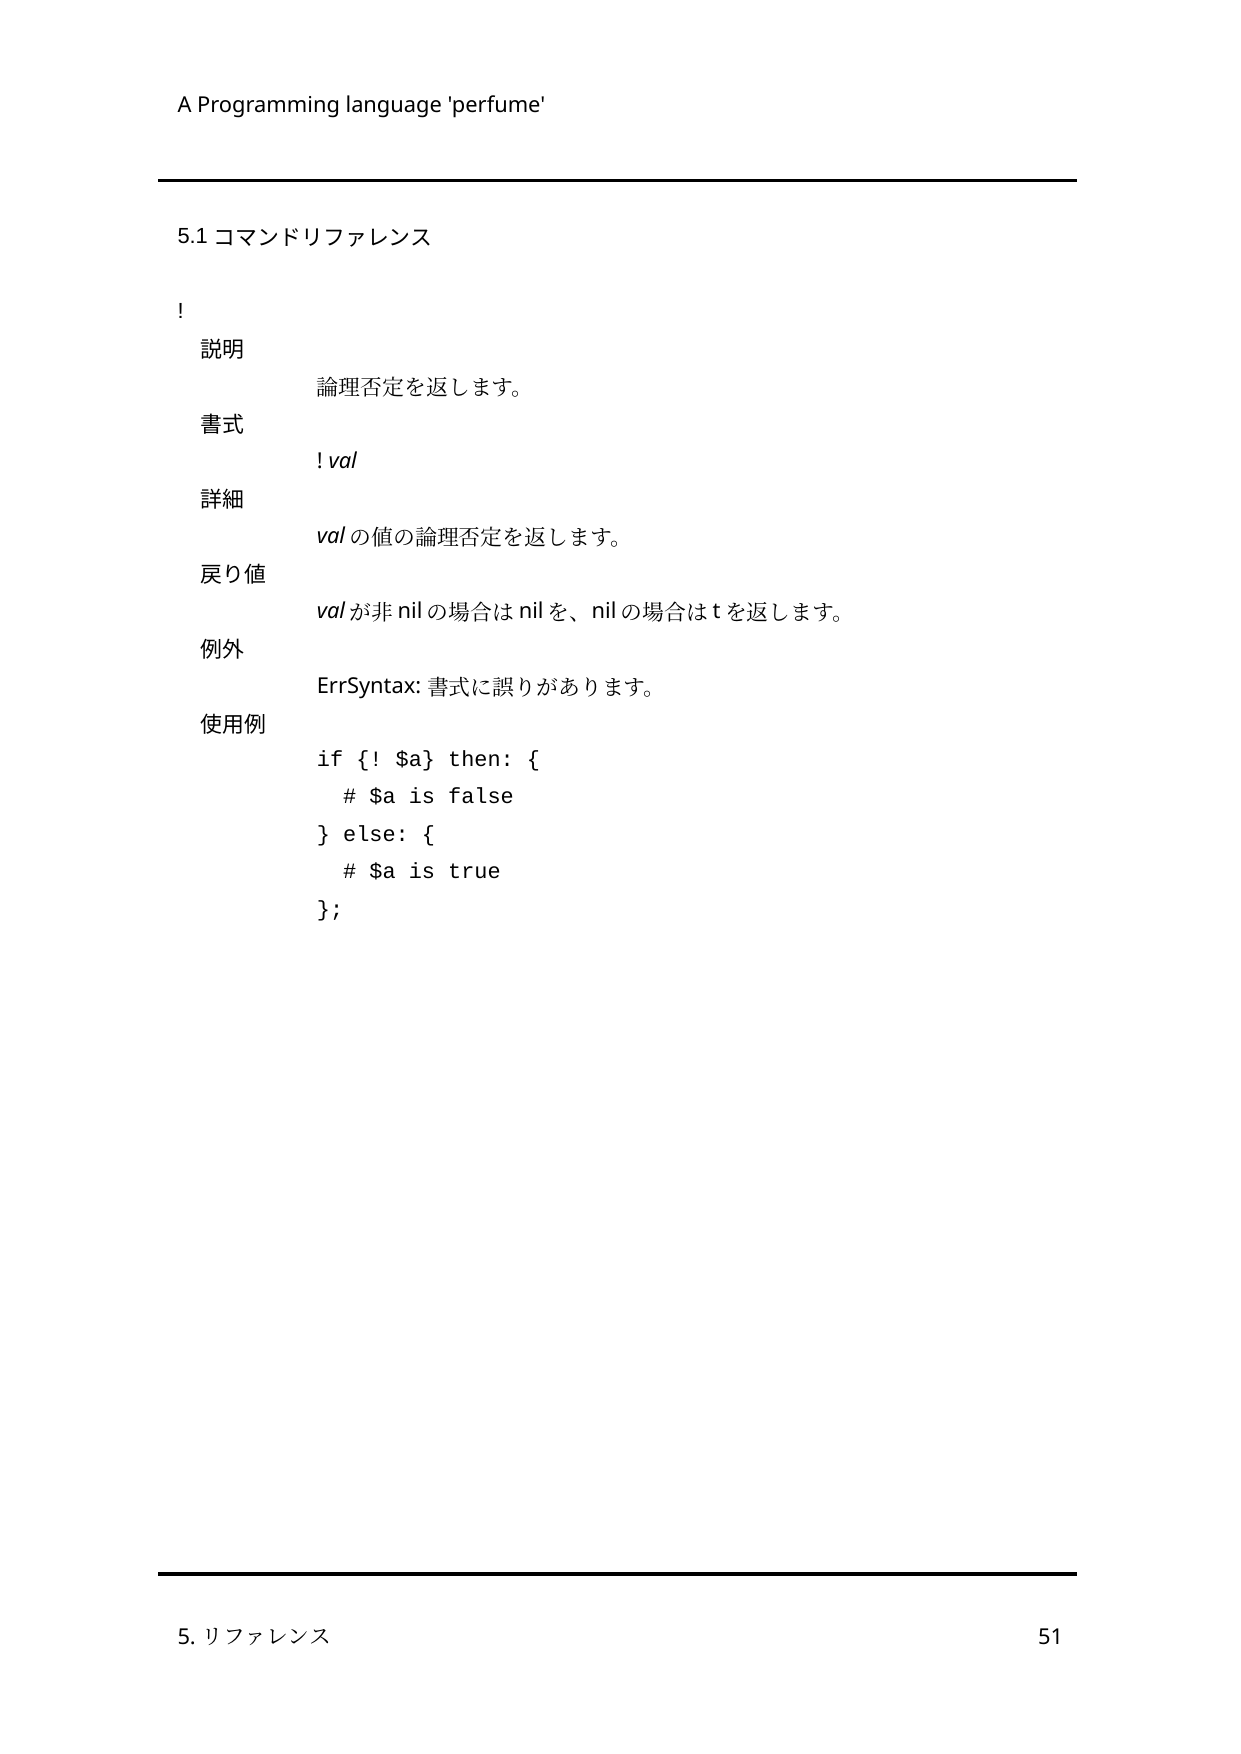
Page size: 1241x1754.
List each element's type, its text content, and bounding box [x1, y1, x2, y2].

table_cell 詳細 [200, 479, 317, 554]
table_cell ErrSyntax: 書式に誤りがあります。 [317, 629, 1063, 704]
table_header 論理否定を返します。 [317, 329, 1063, 404]
table_cell if {! $a} then: { # $a is false } else: { # $a is true }; [317, 704, 1063, 929]
table_cell valが非nilの場合はnilを、nilの場合はtを返します。 [317, 554, 1063, 629]
subtitle 5.1 コマンドリファレンス [177, 217, 1063, 254]
table_cell 書式 [200, 404, 317, 479]
table_cell 戻り値 [200, 554, 317, 629]
table_header 説明 [200, 329, 317, 404]
table_cell valの値の論理否定を返します。 [317, 479, 1063, 554]
subtitle ! [177, 292, 1063, 329]
table_cell 例外 [200, 629, 317, 704]
table_cell 使用例 [200, 704, 317, 929]
table_cell ! val [317, 404, 1063, 479]
